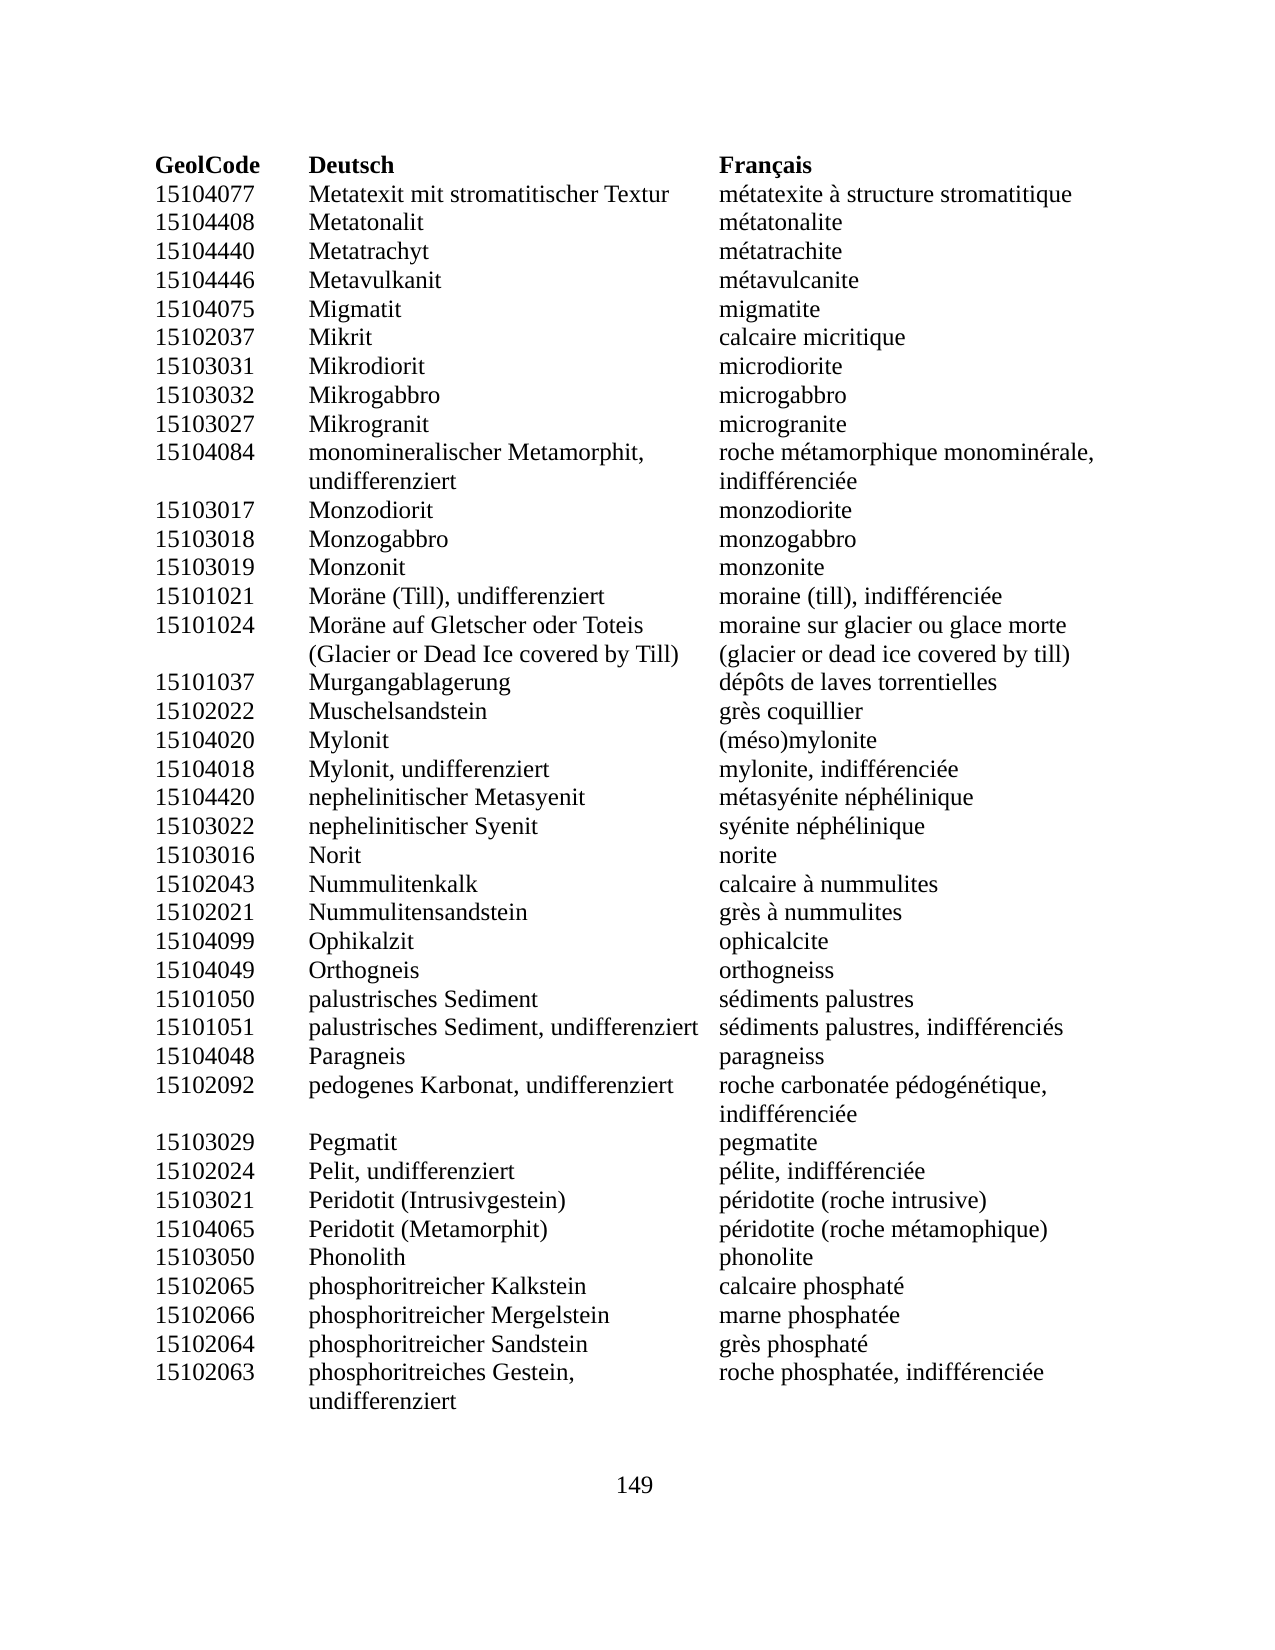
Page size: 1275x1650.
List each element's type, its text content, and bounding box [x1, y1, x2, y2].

table_cell 15102021 [150, 898, 304, 926]
table_cell 15104018 [150, 754, 304, 782]
table_cell 15101037 [150, 668, 304, 696]
table_cell 15101050 [150, 984, 304, 1012]
table_cell Orthogneis [304, 955, 714, 984]
table_cell 15104440 [150, 236, 304, 265]
table_cell métasyénite néphélinique [714, 783, 1125, 811]
table_cell ophicalcite [714, 926, 1125, 955]
table_cell microgranite [714, 409, 1125, 437]
table_cell (méso)mylonite [714, 725, 1125, 754]
table_cell 15102064 [150, 1329, 304, 1357]
table_cell 15102092 [150, 1070, 304, 1127]
table_cell Peridotit (Intrusivgestein) [304, 1185, 714, 1214]
table_cell moraine sur glacier ou glace morte (glacier or dead ice covered by till) [714, 610, 1125, 667]
table_cell Ophikalzit [304, 926, 714, 955]
table_cell Norit [304, 840, 714, 869]
table_cell 15102022 [150, 696, 304, 725]
table_cell palustrisches Sediment [304, 984, 714, 1012]
table_cell Monzodiorit [304, 495, 714, 524]
table_cell monzodiorite [714, 495, 1125, 524]
table_cell microdiorite [714, 351, 1125, 380]
table_cell 15104075 [150, 294, 304, 322]
table_cell Paragneis [304, 1041, 714, 1070]
table_cell péridotite (roche métamophique) [714, 1214, 1125, 1242]
table_cell 15103016 [150, 840, 304, 869]
table_cell 15102043 [150, 869, 304, 897]
table_cell Migmatit [304, 294, 714, 322]
table_cell orthogneiss [714, 955, 1125, 984]
table_cell 15104049 [150, 955, 304, 984]
table_cell Mikrodiorit [304, 351, 714, 380]
table_cell Mikrogabbro [304, 380, 714, 409]
table_cell 15104420 [150, 783, 304, 811]
table_cell Metatonalit [304, 208, 714, 236]
table_cell moraine (till), indifférenciée [714, 581, 1125, 610]
table_cell 15102065 [150, 1271, 304, 1300]
table_cell nephelinitischer Metasyenit [304, 783, 714, 811]
table_cell Metatexit mit stromatitischer Textur [304, 179, 714, 207]
table_cell Moräne auf Gletscher oder Toteis (Glacier or Dead Ice covered by Till) [304, 610, 714, 667]
table_cell roche carbonatée pédogénétique, indifférenciée [714, 1070, 1125, 1127]
table_cell 15103017 [150, 495, 304, 524]
table_cell monomineralischer Metamorphit, undifferenziert [304, 438, 714, 495]
table_cell Peridotit (Metamorphit) [304, 1214, 714, 1242]
table_header GeolCode [150, 150, 304, 179]
table_cell Phonolith [304, 1243, 714, 1271]
table_cell 15104077 [150, 179, 304, 207]
table_cell 15104084 [150, 438, 304, 495]
table_cell 15102024 [150, 1156, 304, 1185]
table_cell monzogabbro [714, 524, 1125, 552]
table_cell Nummulitensandstein [304, 898, 714, 926]
table_cell 15103021 [150, 1185, 304, 1214]
table_cell Pelit, undifferenziert [304, 1156, 714, 1185]
table_cell métatexite à structure stromatitique [714, 179, 1125, 207]
table_cell 15103029 [150, 1128, 304, 1156]
table_cell 15102063 [150, 1358, 304, 1415]
table_cell phosphoritreicher Kalkstein [304, 1271, 714, 1300]
table_cell 15104065 [150, 1214, 304, 1242]
table_cell nephelinitischer Syenit [304, 811, 714, 840]
table_cell Mylonit [304, 725, 714, 754]
table_cell dépôts de laves torrentielles [714, 668, 1125, 696]
table_cell péridotite (roche intrusive) [714, 1185, 1125, 1214]
table_cell 15104048 [150, 1041, 304, 1070]
table_cell 15104020 [150, 725, 304, 754]
table_cell 15103050 [150, 1243, 304, 1271]
table_cell métavulcanite [714, 265, 1125, 294]
table_cell palustrisches Sediment, undifferenziert [304, 1013, 714, 1041]
table_cell 15104408 [150, 208, 304, 236]
table_cell 15101021 [150, 581, 304, 610]
table_cell calcaire micritique [714, 323, 1125, 351]
table_cell phosphoritreicher Sandstein [304, 1329, 714, 1357]
table_cell marne phosphatée [714, 1300, 1125, 1329]
table_cell phosphoritreicher Mergelstein [304, 1300, 714, 1329]
table_cell grès phosphaté [714, 1329, 1125, 1357]
table_cell pedogenes Karbonat, undifferenziert [304, 1070, 714, 1127]
table_cell mylonite, indifférenciée [714, 754, 1125, 782]
table_cell Pegmatit [304, 1128, 714, 1156]
table_cell pélite, indifférenciée [714, 1156, 1125, 1185]
table_cell 15103032 [150, 380, 304, 409]
table_cell métatonalite [714, 208, 1125, 236]
table_cell Nummulitenkalk [304, 869, 714, 897]
table_cell norite [714, 840, 1125, 869]
table_cell 15103018 [150, 524, 304, 552]
table_cell monzonite [714, 553, 1125, 581]
table_header Deutsch [304, 150, 714, 179]
table_cell phosphoritreiches Gestein, undifferenziert [304, 1358, 714, 1415]
table_cell calcaire phosphaté [714, 1271, 1125, 1300]
table_cell grès coquillier [714, 696, 1125, 725]
table_cell sédiments palustres, indifférenciés [714, 1013, 1125, 1041]
table_cell Metavulkanit [304, 265, 714, 294]
table_cell 15103027 [150, 409, 304, 437]
table_cell Mikrit [304, 323, 714, 351]
table_cell calcaire à nummulites [714, 869, 1125, 897]
table_cell grès à nummulites [714, 898, 1125, 926]
table_header Français [714, 150, 1125, 179]
table_cell migmatite [714, 294, 1125, 322]
table_cell paragneiss [714, 1041, 1125, 1070]
table_cell 15101051 [150, 1013, 304, 1041]
table_cell 15103019 [150, 553, 304, 581]
table_cell roche métamorphique monominérale, indifférenciée [714, 438, 1125, 495]
table_cell Murgangablagerung [304, 668, 714, 696]
table_cell 15103031 [150, 351, 304, 380]
table_cell 15102066 [150, 1300, 304, 1329]
table_cell 15101024 [150, 610, 304, 667]
table_cell Moräne (Till), undifferenziert [304, 581, 714, 610]
table_cell roche phosphatée, indifférenciée [714, 1358, 1125, 1415]
table_cell métatrachite [714, 236, 1125, 265]
table_cell pegmatite [714, 1128, 1125, 1156]
table_cell Monzogabbro [304, 524, 714, 552]
table_cell 15102037 [150, 323, 304, 351]
table_cell microgabbro [714, 380, 1125, 409]
table_cell sédiments palustres [714, 984, 1125, 1012]
table_cell 15104099 [150, 926, 304, 955]
table_cell 15103022 [150, 811, 304, 840]
table_cell syénite néphélinique [714, 811, 1125, 840]
table_cell Mylonit, undifferenziert [304, 754, 714, 782]
table_cell Metatrachyt [304, 236, 714, 265]
table_cell 15104446 [150, 265, 304, 294]
table_cell Muschelsandstein [304, 696, 714, 725]
table_cell Mikrogranit [304, 409, 714, 437]
table_cell phonolite [714, 1243, 1125, 1271]
table_cell Monzonit [304, 553, 714, 581]
